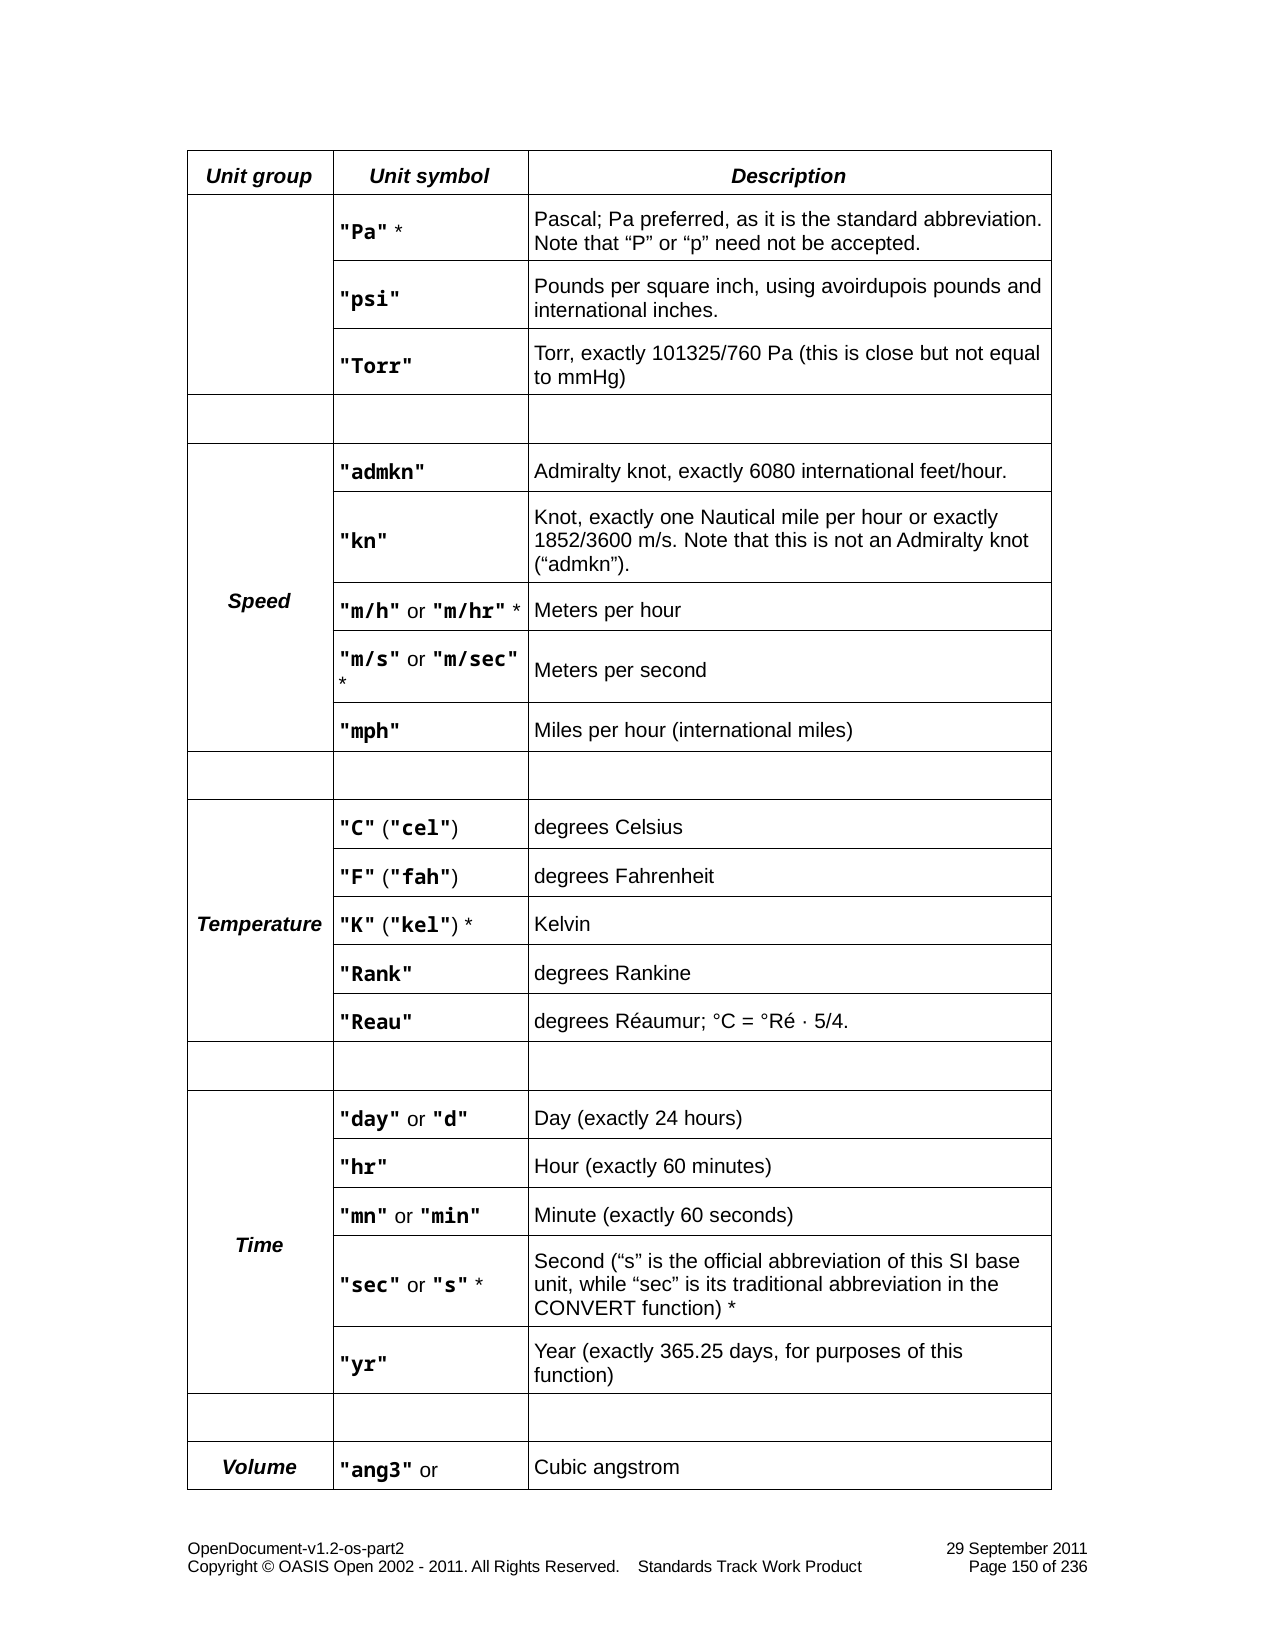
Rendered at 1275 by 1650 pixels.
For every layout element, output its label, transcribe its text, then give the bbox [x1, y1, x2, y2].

table_cell "Reau" [334, 994, 528, 1041]
table_cell degrees Réaumur; °C = °Ré · 5/4. [529, 994, 1051, 1041]
table_cell "psi" [334, 261, 528, 327]
table_cell "mn" or "min" [334, 1188, 528, 1235]
table_cell degrees Fahrenheit [529, 849, 1051, 896]
table_header Description [529, 151, 1051, 193]
table_cell [188, 395, 333, 443]
table_header Unit group [188, 151, 333, 193]
table_cell Hour (exactly 60 minutes) [529, 1139, 1051, 1187]
table_cell Miles per hour (international miles) [529, 703, 1051, 751]
table_cell "Rank" [334, 945, 528, 993]
table_cell [529, 395, 1051, 443]
table_cell "F" ("fah") [334, 849, 528, 896]
table_cell [529, 1042, 1051, 1090]
table_cell "m/s" or "m/sec" * [334, 631, 528, 702]
table_cell "mph" [334, 703, 528, 751]
table_cell [334, 752, 528, 799]
table_cell [334, 1042, 528, 1090]
table_header "ang3" or [334, 1442, 528, 1489]
table_cell [188, 1394, 333, 1441]
table_cell "m/h" or "m/hr" * [334, 583, 528, 630]
table_cell "hr" [334, 1139, 528, 1187]
table_header Cubic angstrom [529, 1442, 1051, 1489]
table_cell "sec" or "s" * [334, 1236, 528, 1326]
table_cell Pascal; Pa preferred, as it is the standard abbreviation. Note that “P” or “p” need not be accepted. [529, 195, 1051, 260]
table_cell Meters per hour [529, 583, 1051, 630]
table_header "C" ("cel") [334, 800, 528, 847]
table_cell degrees Rankine [529, 945, 1051, 993]
table_cell Torr, exactly 101325/760 Pa (this is close but not equal to mmHg) [529, 329, 1051, 394]
table_cell Meters per second [529, 631, 1051, 702]
table_cell [188, 195, 333, 394]
table_cell Year (exactly 365.25 days, for purposes of this function) [529, 1327, 1051, 1392]
table_cell [334, 395, 528, 443]
table_cell "kn" [334, 492, 528, 582]
table_cell Pounds per square inch, using avoirdupois pounds and international inches. [529, 261, 1051, 327]
table_cell "yr" [334, 1327, 528, 1392]
table_cell Knot, exactly one Nautical mile per hour or exactly 1852/3600 m/s. Note that this is not an Admiralty knot (“admkn”). [529, 492, 1051, 582]
table_cell [334, 1394, 528, 1441]
table_header Admiralty knot, exactly 6080 international feet/hour. [529, 444, 1051, 491]
table_cell "Pa" * [334, 195, 528, 260]
table_cell [188, 752, 333, 799]
table_cell [529, 752, 1051, 799]
table_cell Second (“s” is the official abbreviation of this SI base unit, while “sec” is its traditional abbreviation in the CONVERT function) * [529, 1236, 1051, 1326]
table_header "admkn" [334, 444, 528, 491]
table_cell "Torr" [334, 329, 528, 394]
table_cell Time [188, 1091, 333, 1392]
table_header Day (exactly 24 hours) [529, 1091, 1051, 1138]
table_cell Minute (exactly 60 seconds) [529, 1188, 1051, 1235]
table_header degrees Celsius [529, 800, 1051, 847]
table_cell Speed [188, 444, 333, 751]
table_header "day" or "d" [334, 1091, 528, 1138]
table_cell [529, 1394, 1051, 1441]
table_cell Temperature [188, 800, 333, 1041]
table_cell [188, 1042, 333, 1090]
table_header Unit symbol [334, 151, 528, 193]
table_cell Volume [188, 1442, 333, 1489]
table_cell "K" ("kel") * [334, 897, 528, 944]
table_cell Kelvin [529, 897, 1051, 944]
